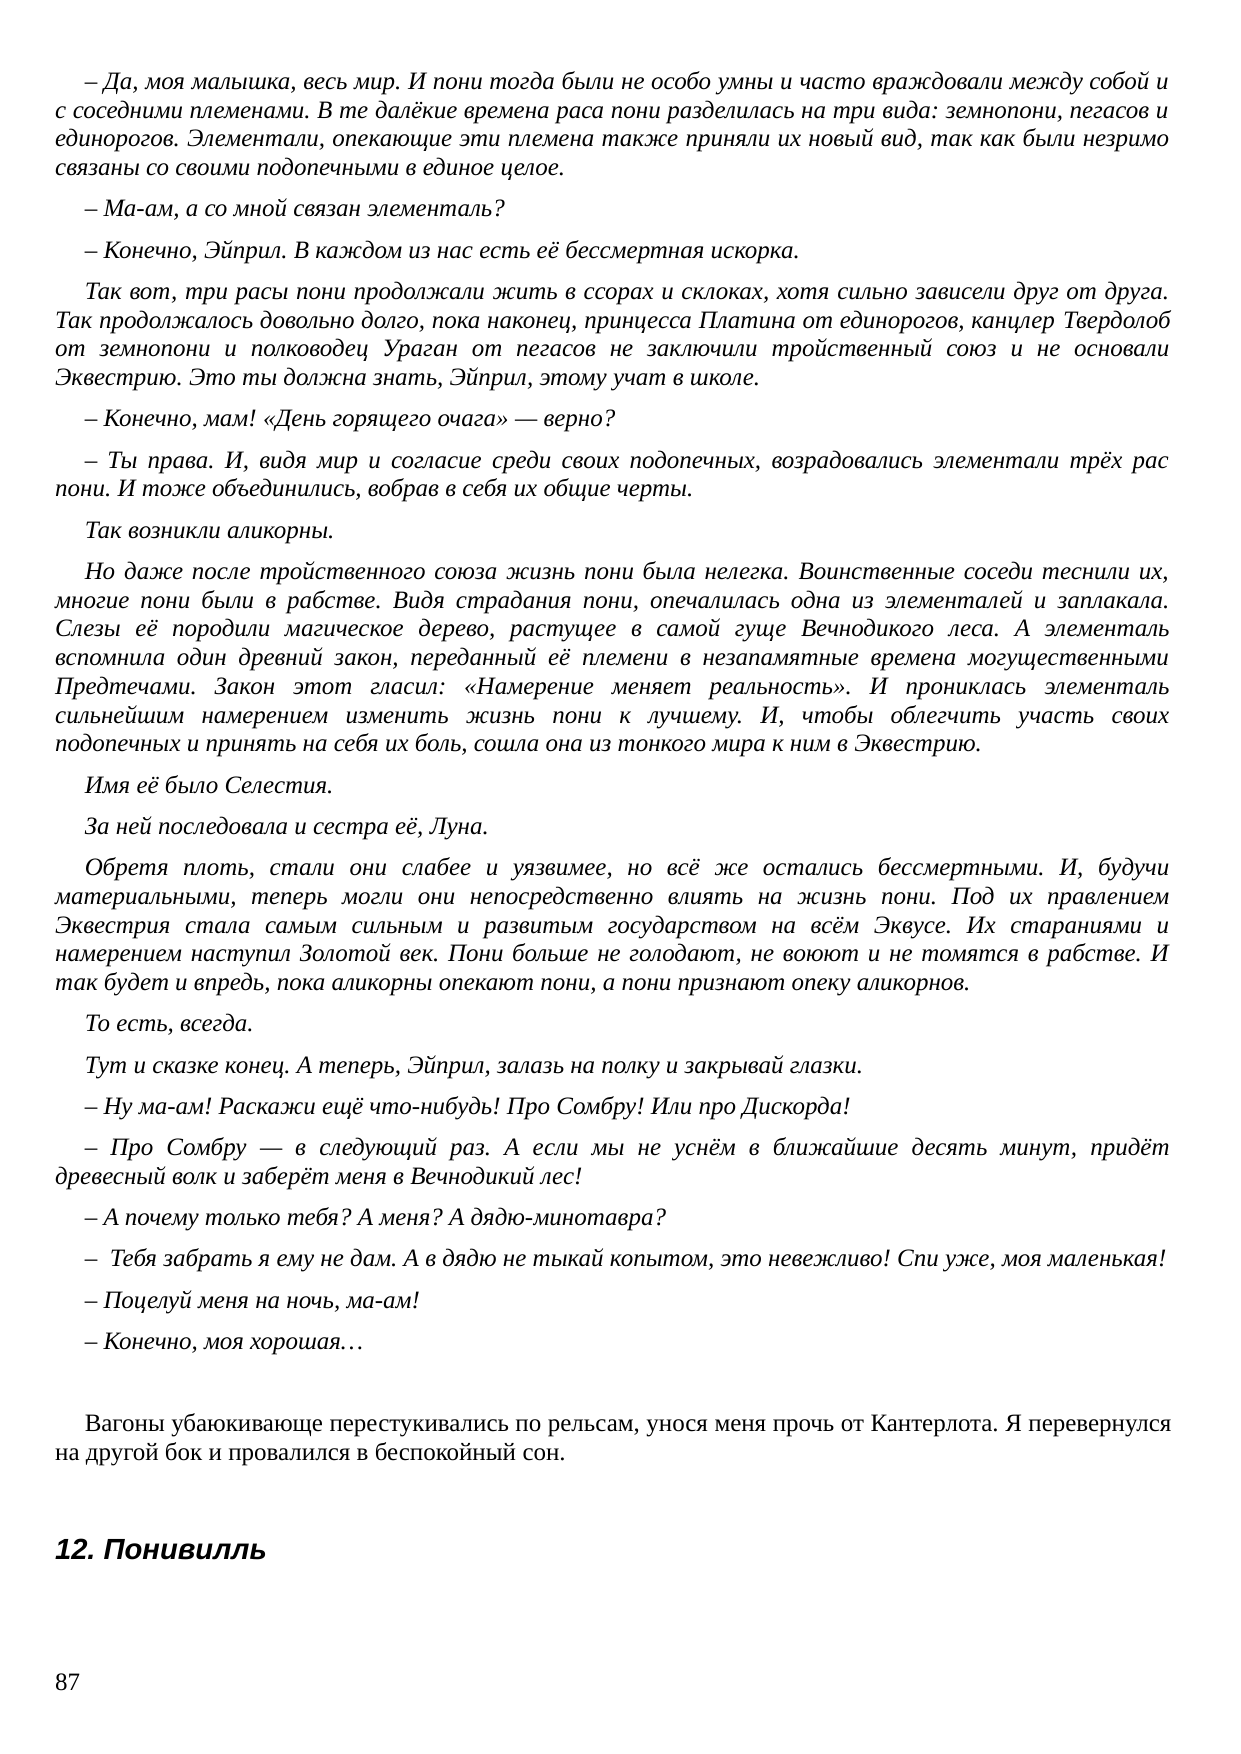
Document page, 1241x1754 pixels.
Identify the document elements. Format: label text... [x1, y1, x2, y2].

text – Ма-ам, а со мной связан элементаль? [55, 193, 1173, 222]
text – Конечно, моя хорошая… [55, 1326, 1173, 1355]
text – Про Сомбру — в следующий раз. А если мы не уснём в ближайшие десять минут, придёт древесный волк и заберёт меня в Вечнодикий лес! [55, 1132, 1173, 1190]
text – Да, моя малышка, весь мир. И пони тогда были не особо умны и часто враждовали между собой и с соседними племенами. В те далёкие времена раса пони разделилась на три вида: земнопони, пегасов и единорогов. Элементали, опекающие эти племена также приняли их новый вид, так как были незримо связаны со своими подопечными в единое целое. [55, 66, 1173, 181]
text – Ты права. И, видя мир и согласие среди своих подопечных, возрадовались элементали трёх рас пони. И тоже объединились, вобрав в себя их общие черты. [55, 445, 1173, 502]
text – Конечно, Эйприл. В каждом из нас есть её бессмертная искорка. [55, 235, 1173, 263]
text – Поцелуй меня на ночь, ма-ам! [55, 1285, 1173, 1313]
text Так вот, три расы пони продолжали жить в ссорах и склоках, хотя сильно зависели друг от друга. Так продолжалось довольно долго, пока наконец, принцесса Платина от единорогов, канцлер Твердолоб от земнопони и полководец Ураган от пегасов не заключили тройственный союз и не основали Эквестрию. Это ты должна знать, Эйприл, этому учат в школе. [55, 276, 1173, 391]
text – Ну ма-ам! Раскажи ещё что-нибудь! Про Сомбру! Или про Дискорда! [55, 1091, 1173, 1120]
text – Конечно, мам! «День горящего очага» — верно? [55, 403, 1173, 432]
text – Тебя забрать я ему не дам. А в дядю не тыкай копытом, это невежливо! Спи уже, моя маленькая! [55, 1243, 1173, 1272]
text То есть, всегда. [55, 1008, 1173, 1037]
text Имя её было Селестия. [55, 770, 1173, 798]
text Тут и сказке конец. А теперь, Эйприл, залазь на полку и закрывай глазки. [55, 1050, 1173, 1078]
text Но даже после тройственного союза жизнь пони была нелегка. Воинственные соседи теснили их, многие пони были в рабстве. Видя страдания пони, опечалилась одна из элементалей и заплакала. Слезы её породили магическое дерево, растущее в самой гуще Вечнодикого леса. А элементаль вспомнила один древний закон, переданный её племени в незапамятные времена могущественными Предтечами. Закон этот гласил: «Намерение меняет реальность». И прониклась элементаль сильнейшим намерением изменить жизнь пони к лучшему. И, чтобы облегчить участь своих подопечных и принять на себя их боль, сошла она из тонкого мира к ним в Эквестрию. [55, 556, 1173, 757]
text Вагоны убаюкивающе перестукивались по рельсам, унося меня прочь от Кантерлота. Я перевернулся на другой бок и провалился в беспокойный сон. [55, 1408, 1173, 1466]
text За ней последовала и сестра её, Луна. [55, 811, 1173, 840]
text – А почему только тебя? А меня? А дядю-минотавра? [55, 1202, 1173, 1231]
subtitle 12. Понивилль [55, 1532, 1173, 1566]
text Обретя плоть, стали они слабее и уязвимее, но всё же остались бессмертными. И, будучи материальными, теперь могли они непосредственно влиять на жизнь пони. Под их правлением Эквестрия стала самым сильным и развитым государством на всём Эквусе. Их стараниями и намерением наступил Золотой век. Пони больше не голодают, не воюют и не томятся в рабстве. И так будет и впредь, пока аликорны опекают пони, а пони признают опеку аликорнов. [55, 852, 1173, 996]
text Так возникли аликорны. [55, 515, 1173, 543]
